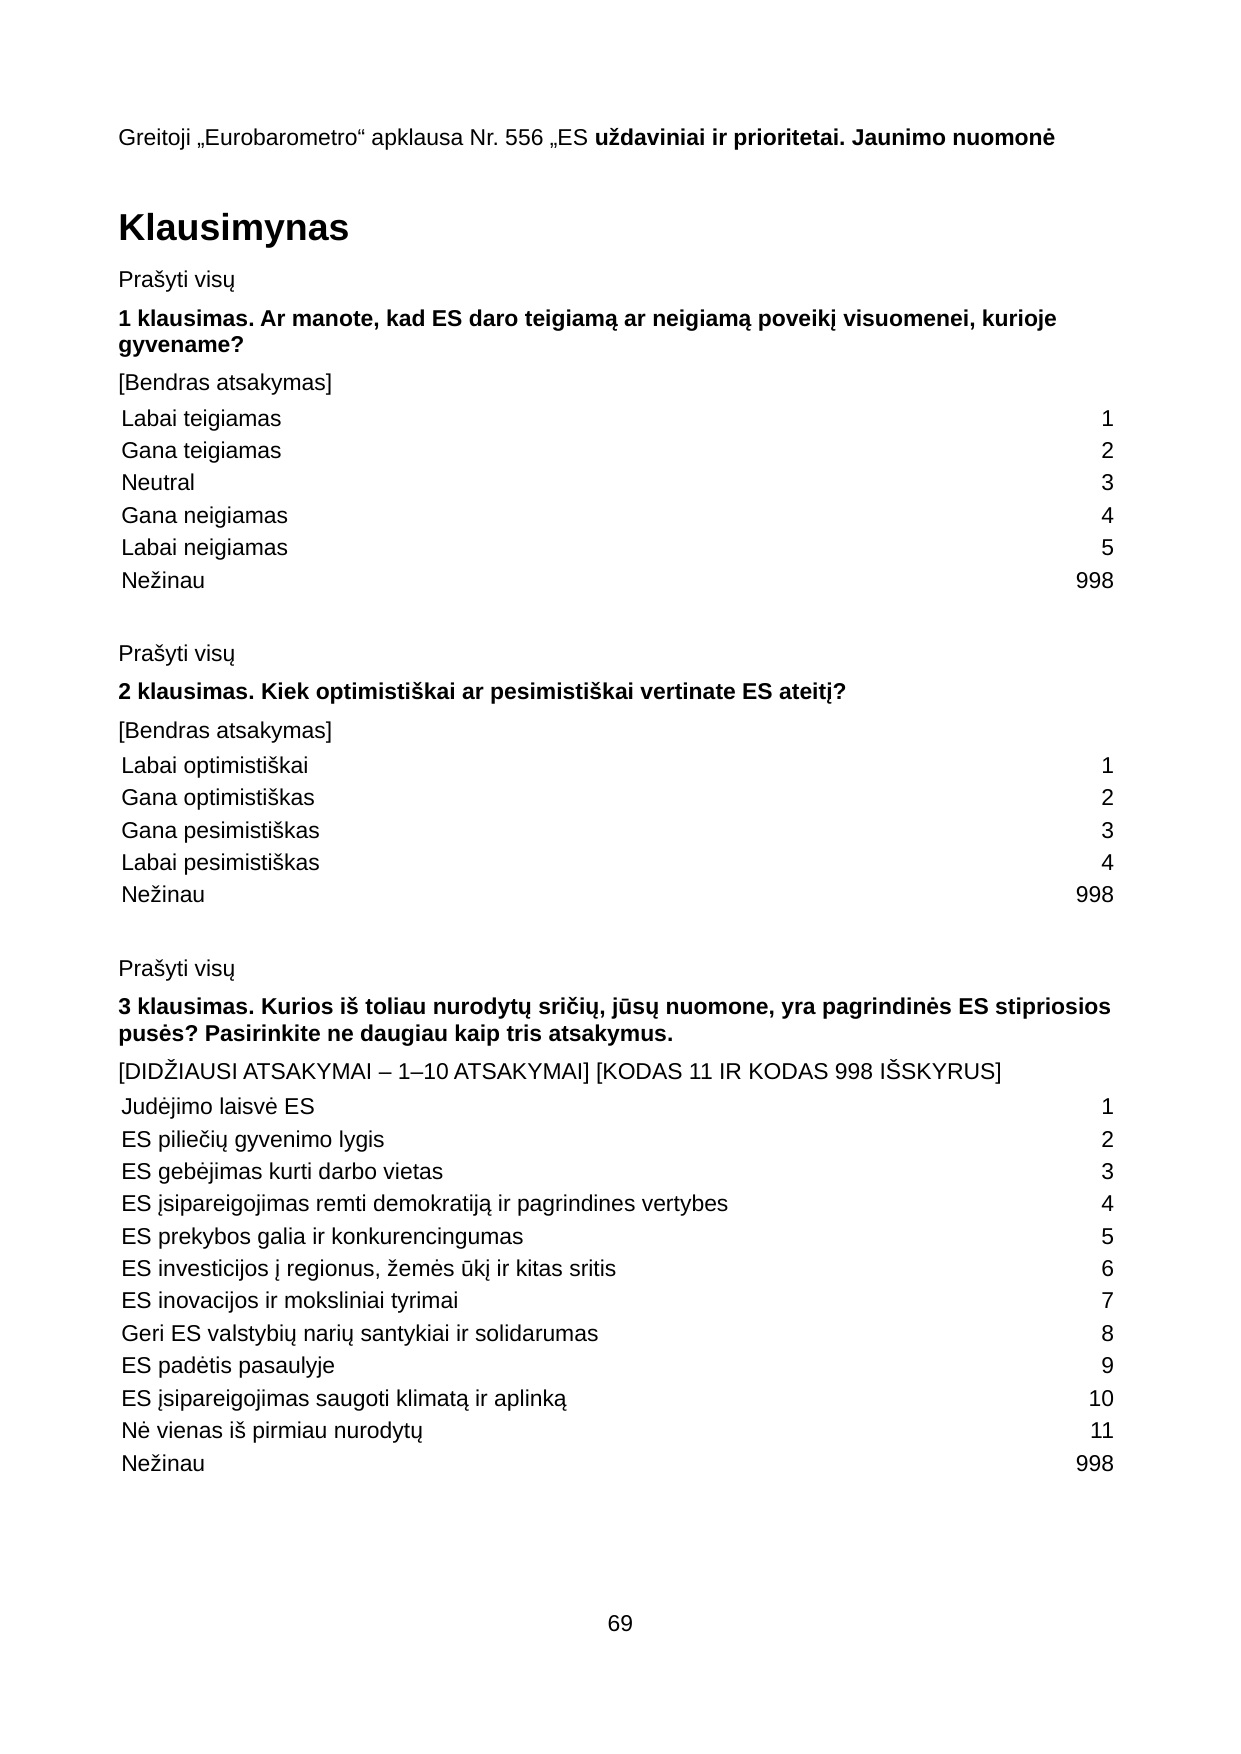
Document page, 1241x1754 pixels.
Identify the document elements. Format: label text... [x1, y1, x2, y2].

text Prašyti visų [118, 266, 1122, 293]
table_cell 4 [1004, 846, 1117, 878]
table_cell Geri ES valstybių narių santykiai ir solidarumas [118, 1317, 1004, 1349]
text 2 klausimas. Kiek optimistiškai ar pesimistiškai vertinate ES ateitį? [118, 678, 1122, 705]
table_cell 4 [1004, 499, 1117, 531]
table_cell 3 [1004, 1155, 1117, 1187]
table_cell ES padėtis pasaulyje [118, 1349, 1004, 1382]
text Prašyti visų [118, 640, 1122, 666]
table_cell Gana neigiamas [118, 499, 1004, 531]
table_header 1 [1004, 1090, 1117, 1122]
table_header 1 [1004, 402, 1117, 434]
table_cell 3 [1004, 466, 1117, 499]
table_cell Nežinau [118, 1446, 1004, 1479]
table_cell Nežinau [118, 879, 1004, 911]
table_cell Gana pesimistiškas [118, 814, 1004, 846]
table_header Labai optimistiškai [118, 749, 1004, 781]
table_cell 6 [1004, 1252, 1117, 1284]
table_cell ES įsipareigojimas remti demokratiją ir pagrindines vertybes [118, 1187, 1004, 1220]
table_cell Labai pesimistiškas [118, 846, 1004, 878]
table_cell 2 [1004, 434, 1117, 466]
table_cell 998 [1004, 879, 1117, 911]
table_cell ES piliečių gyvenimo lygis [118, 1123, 1004, 1155]
table_cell 10 [1004, 1382, 1117, 1414]
table_cell 2 [1004, 1123, 1117, 1155]
table_cell 11 [1004, 1414, 1117, 1446]
text 1 klausimas. Ar manote, kad ES daro teigiamą ar neigiamą poveikį visuomenei, kurioje gyvename? [118, 305, 1122, 357]
text [Bendras atsakymas] [118, 369, 1122, 396]
table_header Labai teigiamas [118, 402, 1004, 434]
table_cell Neutral [118, 466, 1004, 499]
text [DIDŽIAUSI ATSAKYMAI – 1–10 ATSAKYMAI] [KODAS 11 IR KODAS 998 IŠSKYRUS] [118, 1058, 1122, 1084]
table_cell 9 [1004, 1349, 1117, 1382]
table_cell 2 [1004, 781, 1117, 814]
text 3 klausimas. Kurios iš toliau nurodytų sričių, jūsų nuomone, yra pagrindinės ES stipriosios pusės? Pasirinkite ne daugiau kaip tris atsakymus. [118, 993, 1122, 1046]
table_cell 998 [1004, 1446, 1117, 1479]
table_cell 998 [1004, 564, 1117, 596]
table_cell ES prekybos galia ir konkurencingumas [118, 1220, 1004, 1252]
table_cell Nė vienas iš pirmiau nurodytų [118, 1414, 1004, 1446]
table_cell 3 [1004, 814, 1117, 846]
table_cell ES gebėjimas kurti darbo vietas [118, 1155, 1004, 1187]
table_cell 4 [1004, 1187, 1117, 1220]
table_cell Gana teigiamas [118, 434, 1004, 466]
table_cell ES inovacijos ir moksliniai tyrimai [118, 1285, 1004, 1317]
table_cell Nežinau [118, 564, 1004, 596]
table_cell 5 [1004, 1220, 1117, 1252]
table_header 1 [1004, 749, 1117, 781]
table_cell Labai neigiamas [118, 531, 1004, 563]
table_cell Gana optimistiškas [118, 781, 1004, 814]
table_cell ES investicijos į regionus, žemės ūkį ir kitas sritis [118, 1252, 1004, 1284]
text [Bendras atsakymas] [118, 717, 1122, 743]
table_cell 5 [1004, 531, 1117, 563]
table_cell 8 [1004, 1317, 1117, 1349]
table_cell 7 [1004, 1285, 1117, 1317]
subtitle Klausimynas [118, 205, 1122, 248]
table_header Judėjimo laisvė ES [118, 1090, 1004, 1122]
text Prašyti visų [118, 955, 1122, 981]
table_cell ES įsipareigojimas saugoti klimatą ir aplinką [118, 1382, 1004, 1414]
